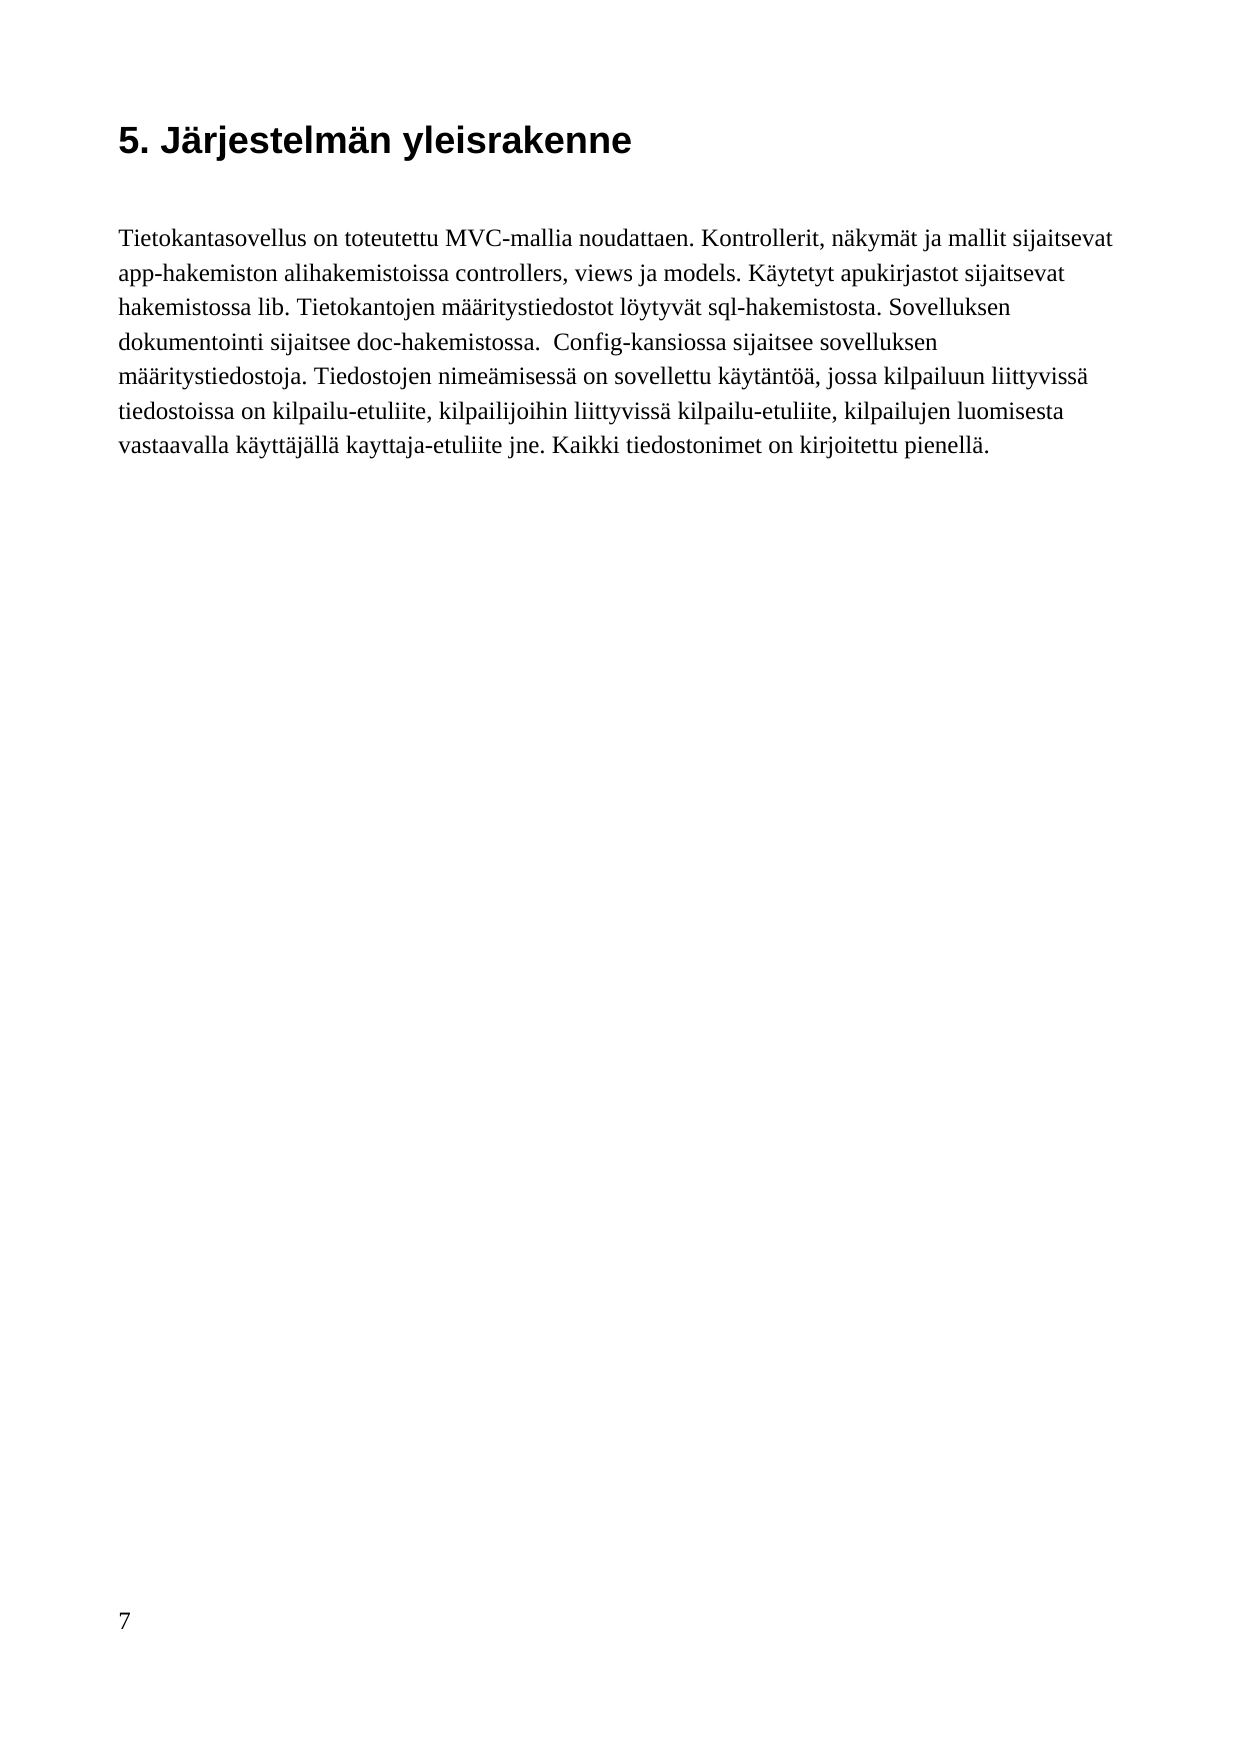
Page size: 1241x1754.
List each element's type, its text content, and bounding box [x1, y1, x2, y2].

text Tietokantasovellus on toteutettu MVC-mallia noudattaen. Kontrollerit, näkymät ja mallit sijaitsevat app-hakemiston alihakemistoissa controllers, views ja models. Käytetyt apukirjastot sijaitsevat hakemistossa lib. Tietokantojen määritystiedostot löytyvät sql-hakemistosta. Sovelluksen dokumentointi sijaitsee doc-hakemistossa. Config-kansiossa sijaitsee sovelluksen määritystiedostoja. Tiedostojen nimeämisessä on sovellettu käytäntöä, jossa kilpailuun liittyvissä tiedostoissa on kilpailu-etuliite, kilpailijoihin liittyvissä kilpailu-etuliite, kilpailujen luomisesta vastaavalla käyttäjällä kayttaja-etuliite jne. Kaikki tiedostonimet on kirjoitettu pienellä. [118, 223, 1122, 459]
subtitle 5. Järjestelmän yleisrakenne [118, 118, 1122, 162]
